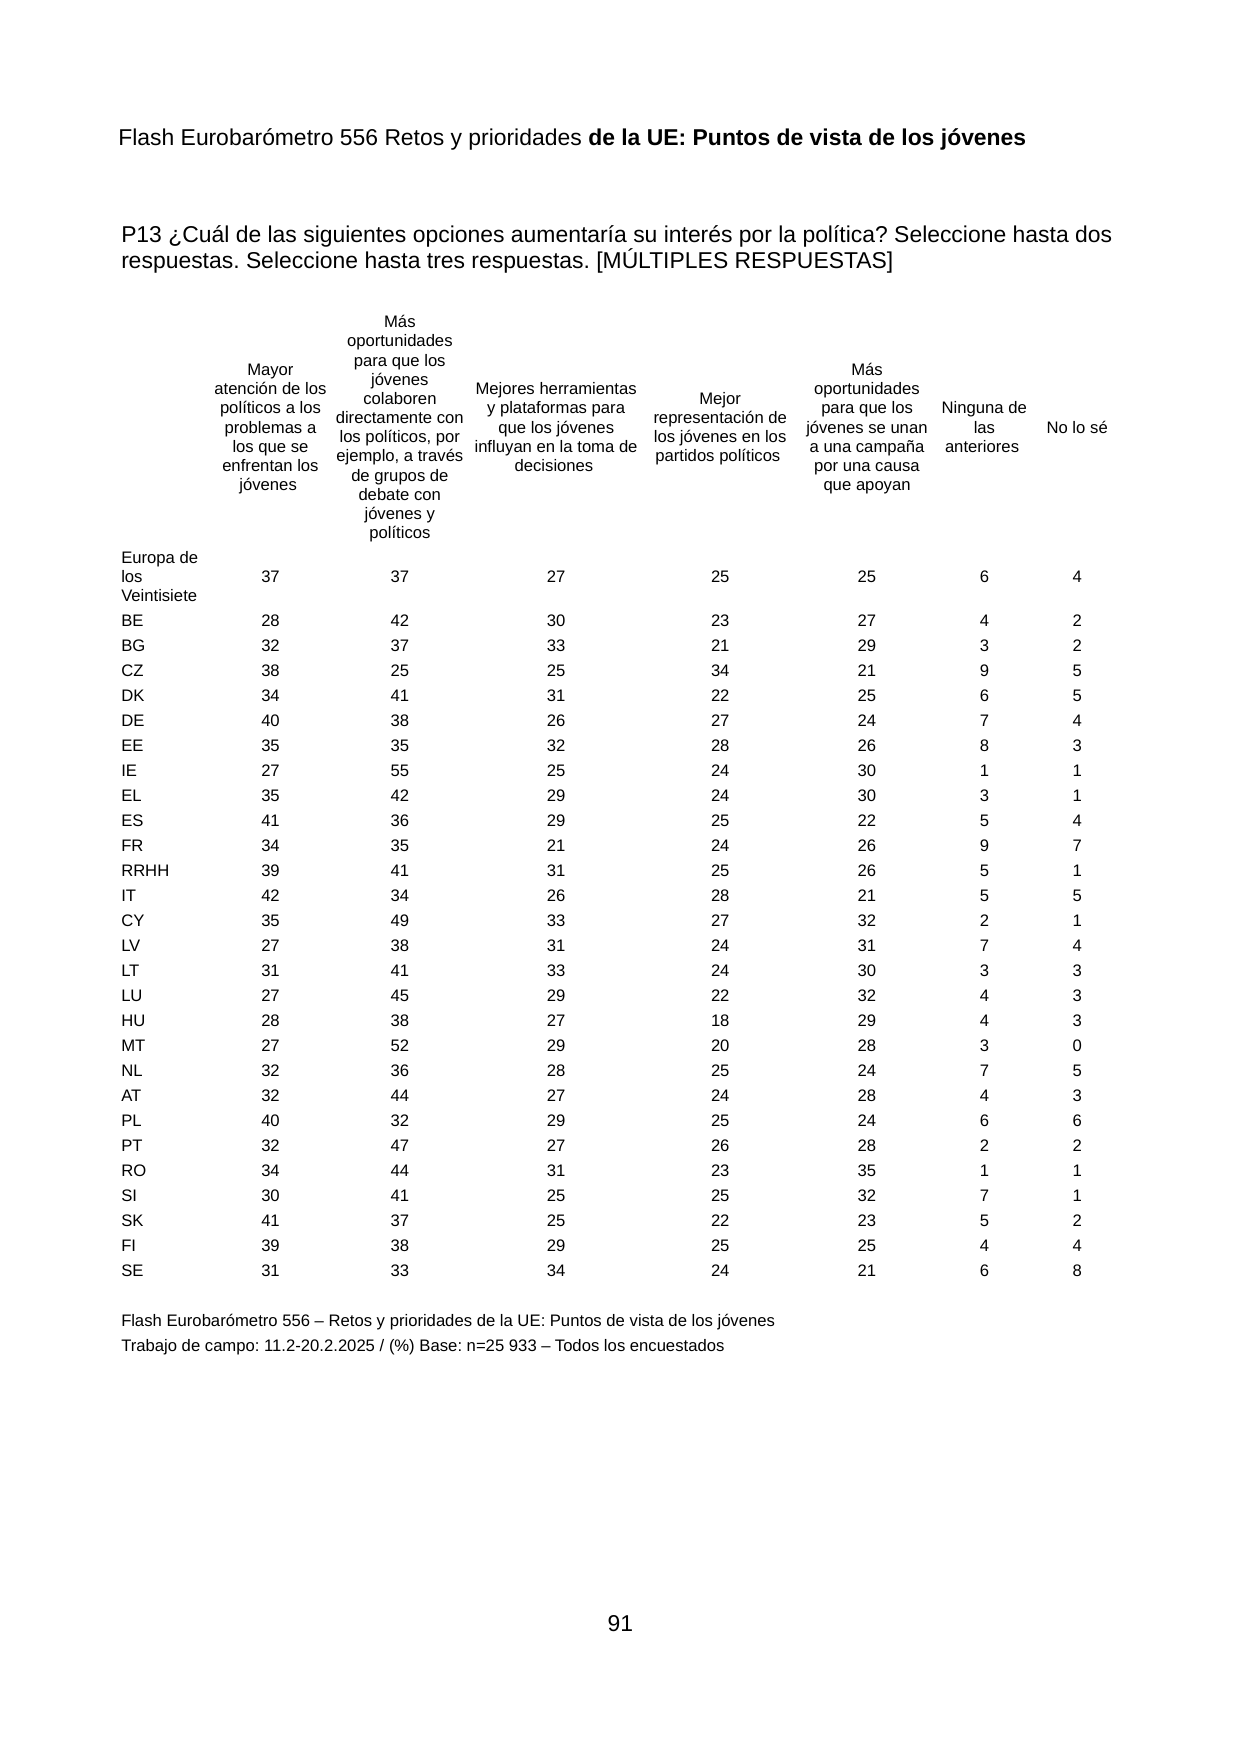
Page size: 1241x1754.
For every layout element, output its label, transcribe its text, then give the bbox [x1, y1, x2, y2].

table_cell 5 [1032, 658, 1122, 683]
table_cell 34 [643, 658, 797, 683]
table_cell 29 [469, 983, 643, 1008]
table_cell 44 [330, 1083, 469, 1108]
table_cell 52 [330, 1033, 469, 1058]
table_cell 23 [797, 1208, 936, 1233]
table_cell 26 [797, 833, 936, 858]
table_cell 25 [469, 658, 643, 683]
table_cell 4 [1032, 708, 1122, 733]
table_cell 27 [210, 933, 330, 958]
table_cell 30 [210, 1183, 330, 1208]
table_cell 18 [643, 1008, 797, 1033]
table_cell CY [118, 908, 210, 933]
table_cell 27 [469, 545, 643, 608]
table_cell [643, 1283, 797, 1308]
table_cell 22 [643, 983, 797, 1008]
table_cell 28 [210, 608, 330, 633]
table_cell 25 [469, 1183, 643, 1208]
table_cell 37 [330, 1208, 469, 1233]
table_cell Mejores herramientas y plataformas para que los jóvenes influyan en la toma de decisiones [469, 309, 643, 545]
table_cell 33 [469, 633, 643, 658]
table_cell 4 [936, 1083, 1032, 1108]
table_cell 25 [643, 1183, 797, 1208]
table_cell DK [118, 683, 210, 708]
table_cell SI [118, 1183, 210, 1208]
table_cell 6 [936, 1258, 1032, 1283]
table_cell 5 [1032, 883, 1122, 908]
table_cell 28 [797, 1033, 936, 1058]
table_cell 3 [1032, 733, 1122, 758]
table_cell 29 [469, 783, 643, 808]
table_cell 22 [643, 683, 797, 708]
table_cell [118, 1283, 210, 1308]
table_cell 3 [1032, 983, 1122, 1008]
table_cell 23 [643, 1158, 797, 1183]
table_cell [469, 277, 643, 309]
table_cell 26 [643, 1133, 797, 1158]
table_cell BG [118, 633, 210, 658]
table_cell 49 [330, 908, 469, 933]
table_cell 30 [797, 758, 936, 783]
table_cell 45 [330, 983, 469, 1008]
table_cell 20 [643, 1033, 797, 1058]
table_cell 28 [643, 733, 797, 758]
table_cell 37 [210, 545, 330, 608]
table_cell 25 [797, 683, 936, 708]
table_cell 7 [936, 1058, 1032, 1083]
table_cell 6 [1032, 1108, 1122, 1133]
table_cell 24 [643, 758, 797, 783]
table_cell 29 [797, 1008, 936, 1033]
table_cell 25 [643, 1233, 797, 1258]
table_cell 31 [469, 1158, 643, 1183]
table_cell 32 [210, 1058, 330, 1083]
table_cell 4 [1032, 808, 1122, 833]
table_cell 2 [936, 908, 1032, 933]
table_cell 31 [469, 933, 643, 958]
table_cell [210, 277, 330, 309]
table_cell 25 [469, 1208, 643, 1233]
table_cell 25 [643, 545, 797, 608]
table_cell 24 [643, 783, 797, 808]
table_cell 4 [1032, 933, 1122, 958]
table_cell IT [118, 883, 210, 908]
table_cell 4 [936, 983, 1032, 1008]
table_cell 37 [330, 633, 469, 658]
table_cell 37 [330, 545, 469, 608]
table_cell 1 [936, 758, 1032, 783]
table_cell Trabajo de campo: 11.2-20.2.2025 / (%) Base: n=25 933 – Todos los encuestados [118, 1333, 1122, 1358]
table_cell EL [118, 783, 210, 808]
table_cell 30 [469, 608, 643, 633]
table_cell 4 [936, 608, 1032, 633]
table_cell 28 [469, 1058, 643, 1083]
table_header P13 ¿Cuál de las siguientes opciones aumentaría su interés por la política? Seleccione hasta dos respuestas. Seleccione hasta tres respuestas. [MÚLTIPLES RESPUESTAS] [118, 218, 1122, 277]
table_cell 25 [643, 1108, 797, 1133]
table_cell 33 [469, 958, 643, 983]
table_cell 27 [469, 1008, 643, 1033]
table_cell 24 [643, 1258, 797, 1283]
table_cell [118, 277, 210, 309]
table_cell 27 [643, 708, 797, 733]
table_cell 55 [330, 758, 469, 783]
table_cell 29 [469, 1033, 643, 1058]
table_cell Flash Eurobarómetro 556 – Retos y prioridades de la UE: Puntos de vista de los jóvenes [118, 1308, 1122, 1333]
table_cell 3 [1032, 958, 1122, 983]
table_cell 32 [797, 908, 936, 933]
table_cell 42 [210, 883, 330, 908]
table_cell 24 [643, 958, 797, 983]
table_cell [936, 277, 1032, 309]
table_cell 5 [1032, 683, 1122, 708]
table_cell [1032, 1283, 1122, 1308]
table_cell 34 [210, 833, 330, 858]
table_cell 25 [797, 545, 936, 608]
table_cell 33 [469, 908, 643, 933]
table_cell Más oportunidades para que los jóvenes colaboren directamente con los políticos, por ejemplo, a través de grupos de debate con jóvenes y políticos [330, 309, 469, 545]
table_cell 28 [797, 1133, 936, 1158]
table_cell Ninguna de las anteriores [936, 309, 1032, 545]
table_cell 34 [210, 683, 330, 708]
table_cell 32 [210, 1083, 330, 1108]
table_cell 25 [643, 858, 797, 883]
table_cell 3 [1032, 1008, 1122, 1033]
table_cell 35 [210, 908, 330, 933]
table_cell IE [118, 758, 210, 783]
table_cell 2 [936, 1133, 1032, 1158]
table_cell 41 [330, 958, 469, 983]
table_cell CZ [118, 658, 210, 683]
table_cell 3 [936, 633, 1032, 658]
table_cell 28 [210, 1008, 330, 1033]
table_cell 21 [643, 633, 797, 658]
table_cell 5 [936, 1208, 1032, 1233]
table_cell 38 [330, 1233, 469, 1258]
table_cell 41 [330, 858, 469, 883]
table_cell RRHH [118, 858, 210, 883]
table_cell 27 [797, 608, 936, 633]
table_cell DE [118, 708, 210, 733]
table_cell 35 [210, 733, 330, 758]
table_cell 24 [797, 708, 936, 733]
table_cell 24 [643, 833, 797, 858]
table_cell 27 [210, 983, 330, 1008]
table_cell Mayor atención de los políticos a los problemas a los que se enfrentan los jóvenes [210, 309, 330, 545]
table_cell 22 [643, 1208, 797, 1233]
table_cell 24 [643, 933, 797, 958]
table_cell EE [118, 733, 210, 758]
table_cell 35 [210, 783, 330, 808]
table_cell 35 [797, 1158, 936, 1183]
table_cell 1 [936, 1158, 1032, 1183]
table_cell 0 [1032, 1033, 1122, 1058]
table_cell 27 [210, 758, 330, 783]
table_cell 34 [469, 1258, 643, 1283]
table_cell [330, 277, 469, 309]
table_cell 31 [797, 933, 936, 958]
table_cell 7 [936, 933, 1032, 958]
table_cell 21 [797, 658, 936, 683]
table_cell 30 [797, 958, 936, 983]
table_cell 31 [469, 858, 643, 883]
table_cell 4 [1032, 1233, 1122, 1258]
table_cell 26 [469, 883, 643, 908]
table_cell 29 [797, 633, 936, 658]
table_cell NL [118, 1058, 210, 1083]
table_cell 21 [797, 883, 936, 908]
table_cell FR [118, 833, 210, 858]
table_cell 4 [936, 1233, 1032, 1258]
table_cell 6 [936, 1108, 1032, 1133]
table_cell 32 [210, 633, 330, 658]
table_cell 8 [1032, 1258, 1122, 1283]
table_cell 38 [330, 933, 469, 958]
table_cell 21 [469, 833, 643, 858]
table_cell 2 [1032, 633, 1122, 658]
table_cell 41 [210, 808, 330, 833]
table_cell 4 [1032, 545, 1122, 608]
table_cell [936, 1283, 1032, 1308]
table_cell 1 [1032, 1183, 1122, 1208]
table_cell 21 [797, 1258, 936, 1283]
table_cell 25 [797, 1233, 936, 1258]
table_cell 6 [936, 545, 1032, 608]
table_cell Mejor representación de los jóvenes en los partidos políticos [643, 309, 797, 545]
table_cell PL [118, 1108, 210, 1133]
table_cell 31 [469, 683, 643, 708]
table_cell 31 [210, 1258, 330, 1283]
table_cell 41 [330, 1183, 469, 1208]
table_cell 3 [936, 958, 1032, 983]
table_cell [118, 309, 210, 545]
table_cell 33 [330, 1258, 469, 1283]
table_cell 9 [936, 833, 1032, 858]
table_cell 28 [643, 883, 797, 908]
table_cell No lo sé [1032, 309, 1122, 545]
table_cell 31 [210, 958, 330, 983]
table_cell 5 [936, 858, 1032, 883]
table_cell 25 [643, 808, 797, 833]
table_cell 22 [797, 808, 936, 833]
table_cell 27 [469, 1083, 643, 1108]
table_cell 38 [210, 658, 330, 683]
table_cell 25 [643, 1058, 797, 1083]
table_cell 44 [330, 1158, 469, 1183]
table_cell Europa de los Veintisiete [118, 545, 210, 608]
table_cell 39 [210, 1233, 330, 1258]
table_cell 36 [330, 1058, 469, 1083]
table_cell [643, 277, 797, 309]
table_cell RO [118, 1158, 210, 1183]
table_cell 25 [330, 658, 469, 683]
table_cell HU [118, 1008, 210, 1033]
table_cell 38 [330, 1008, 469, 1033]
table_cell [210, 1283, 330, 1308]
table_cell LV [118, 933, 210, 958]
table_cell LU [118, 983, 210, 1008]
table_cell AT [118, 1083, 210, 1108]
table_cell MT [118, 1033, 210, 1058]
table_cell 42 [330, 783, 469, 808]
table_cell 32 [210, 1133, 330, 1158]
table_cell 42 [330, 608, 469, 633]
table_cell 26 [797, 733, 936, 758]
table_cell 30 [797, 783, 936, 808]
table_cell BE [118, 608, 210, 633]
table_cell 24 [797, 1058, 936, 1083]
table_cell FI [118, 1233, 210, 1258]
table_cell 7 [936, 1183, 1032, 1208]
table_cell 26 [797, 858, 936, 883]
table_cell 28 [797, 1083, 936, 1108]
table_cell 41 [210, 1208, 330, 1233]
table_cell 24 [797, 1108, 936, 1133]
table_cell PT [118, 1133, 210, 1158]
table_cell 29 [469, 808, 643, 833]
table_cell 9 [936, 658, 1032, 683]
table_cell 1 [1032, 908, 1122, 933]
table_cell [797, 277, 936, 309]
table_cell 35 [330, 733, 469, 758]
table_cell 39 [210, 858, 330, 883]
table_cell [330, 1283, 469, 1308]
table_cell 34 [330, 883, 469, 908]
table_cell 29 [469, 1108, 643, 1133]
table_cell 36 [330, 808, 469, 833]
table_cell 32 [330, 1108, 469, 1133]
table_cell 2 [1032, 1208, 1122, 1233]
table_cell 6 [936, 683, 1032, 708]
table_cell 35 [330, 833, 469, 858]
table_cell LT [118, 958, 210, 983]
table_cell SK [118, 1208, 210, 1233]
table_cell 41 [330, 683, 469, 708]
table_cell 3 [936, 1033, 1032, 1058]
table_cell 1 [1032, 858, 1122, 883]
table_cell 4 [936, 1008, 1032, 1033]
table_cell 40 [210, 708, 330, 733]
table_cell [1032, 277, 1122, 309]
table_cell 32 [469, 733, 643, 758]
table_cell [469, 1283, 643, 1308]
table_cell 29 [469, 1233, 643, 1258]
table_cell 5 [1032, 1058, 1122, 1083]
table_cell 32 [797, 1183, 936, 1208]
table_cell 47 [330, 1133, 469, 1158]
table_cell 3 [936, 783, 1032, 808]
table_cell 32 [797, 983, 936, 1008]
table_cell 27 [210, 1033, 330, 1058]
table_cell 1 [1032, 783, 1122, 808]
table_cell 7 [1032, 833, 1122, 858]
table_cell 26 [469, 708, 643, 733]
table_cell 27 [469, 1133, 643, 1158]
table_cell 1 [1032, 758, 1122, 783]
table_cell 23 [643, 608, 797, 633]
table_cell ES [118, 808, 210, 833]
table_cell 1 [1032, 1158, 1122, 1183]
table_cell 38 [330, 708, 469, 733]
table_cell 5 [936, 883, 1032, 908]
table_cell 27 [643, 908, 797, 933]
table_cell 34 [210, 1158, 330, 1183]
table_cell 2 [1032, 1133, 1122, 1158]
table_cell Más oportunidades para que los jóvenes se unan a una campaña por una causa que apoyan [797, 309, 936, 545]
table_cell 3 [1032, 1083, 1122, 1108]
table_cell 40 [210, 1108, 330, 1133]
table_cell 7 [936, 708, 1032, 733]
table_cell 8 [936, 733, 1032, 758]
table_cell 2 [1032, 608, 1122, 633]
table_cell 5 [936, 808, 1032, 833]
table_cell 25 [469, 758, 643, 783]
table_cell 24 [643, 1083, 797, 1108]
table_cell [797, 1283, 936, 1308]
table_cell SE [118, 1258, 210, 1283]
